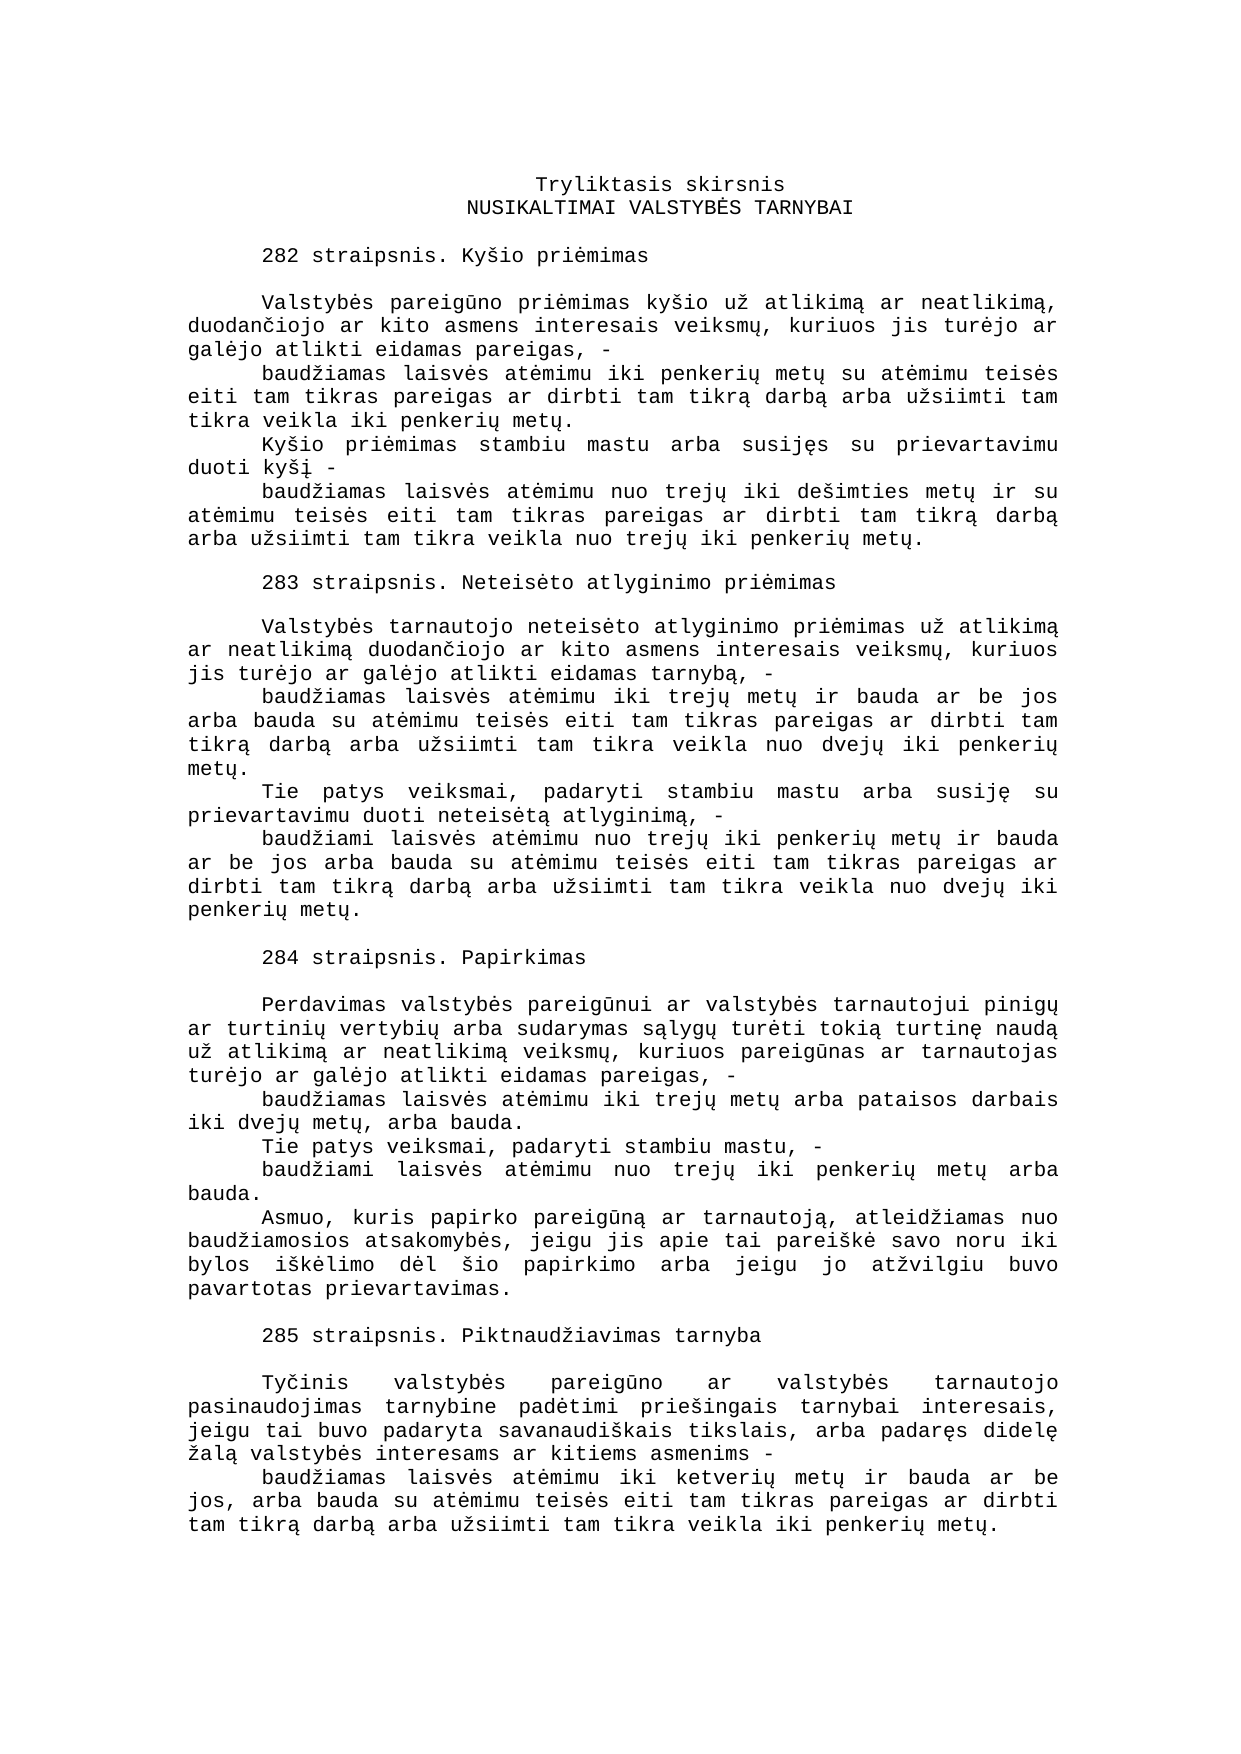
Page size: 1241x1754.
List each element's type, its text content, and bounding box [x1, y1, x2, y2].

text 284 straipsnis. Papirkimas [205, 947, 1059, 970]
text Kyšio priėmimas stambiu mastu arba susijęs su prievartavimu duoti kyšį - [187, 434, 1059, 481]
text Tie patys veiksmai, padaryti stambiu mastu, - [187, 1136, 1059, 1159]
text NUSIKALTIMAI VALSTYBĖS TARNYBAI [187, 197, 1059, 221]
text Tyčinis valstybės pareigūno ar valstybės tarnautojo pasinaudojimas tarnybine padėtimi priešingais tarnybai interesais, jeigu tai buvo padaryta savanaudiškais tikslais, arba padaręs didelę žalą valstybės interesams ar kitiems asmenims - [187, 1372, 1059, 1467]
text Tie patys veiksmai, padaryti stambiu mastu arba susiję su prievartavimu duoti neteisėtą atlyginimą, - [187, 781, 1059, 828]
text baudžiamas laisvės atėmimu nuo trejų iki dešimties metų ir su atėmimu teisės eiti tam tikras pareigas ar dirbti tam tikrą darbą arba užsiimti tam tikra veikla nuo trejų iki penkerių metų. [187, 481, 1059, 552]
text baudžiami laisvės atėmimu nuo trejų iki penkerių metų arba bauda. [187, 1159, 1059, 1207]
text 283 straipsnis. Neteisėto atlyginimo priėmimas [187, 572, 1059, 596]
text baudžiamas laisvės atėmimu iki ketverių metų ir bauda ar be jos, arba bauda su atėmimu teisės eiti tam tikras pareigas ar dirbti tam tikrą darbą arba užsiimti tam tikra veikla iki penkerių metų. [187, 1467, 1059, 1538]
text baudžiamas laisvės atėmimu iki trejų metų arba pataisos darbais iki dvejų metų, arba bauda. [187, 1088, 1059, 1136]
text Tryliktasis skirsnis [187, 174, 1059, 197]
text baudžiamas laisvės atėmimu iki trejų metų ir bauda ar be jos arba bauda su atėmimu teisės eiti tam tikras pareigas ar dirbti tam tikrą darbą arba užsiimti tam tikra veikla nuo dvejų iki penkerių metų. [187, 687, 1059, 781]
text Valstybės tarnautojo neteisėto atlyginimo priėmimas už atlikimą ar neatlikimą duodančiojo ar kito asmens interesais veiksmų, kuriuos jis turėjo ar galėjo atlikti eidamas tarnybą, - [187, 616, 1059, 687]
text baudžiamas laisvės atėmimu iki penkerių metų su atėmimu teisės eiti tam tikras pareigas ar dirbti tam tikrą darbą arba užsiimti tam tikra veikla iki penkerių metų. [187, 363, 1059, 434]
text Perdavimas valstybės pareigūnui ar valstybės tarnautojui pinigų ar turtinių vertybių arba sudarymas sąlygų turėti tokią turtinę naudą už atlikimą ar neatlikimą veiksmų, kuriuos pareigūnas ar tarnautojas turėjo ar galėjo atlikti eidamas pareigas, - [187, 994, 1059, 1088]
text 285 straipsnis. Piktnaudžiavimas tarnyba [207, 1325, 1059, 1349]
text 282 straipsnis. Kyšio priėmimas [205, 244, 1059, 268]
text Valstybės pareigūno priėmimas kyšio už atlikimą ar neatlikimą, duodančiojo ar kito asmens interesais veiksmų, kuriuos jis turėjo ar galėjo atlikti eidamas pareigas, - [187, 292, 1059, 363]
text baudžiami laisvės atėmimu nuo trejų iki penkerių metų ir bauda ar be jos arba bauda su atėmimu teisės eiti tam tikras pareigas ar dirbti tam tikrą darbą arba užsiimti tam tikra veikla nuo dvejų iki penkerių metų. [187, 828, 1059, 923]
text Asmuo, kuris papirko pareigūną ar tarnautoją, atleidžiamas nuo baudžiamosios atsakomybės, jeigu jis apie tai pareiškė savo noru iki bylos iškėlimo dėl šio papirkimo arba jeigu jo atžvilgiu buvo pavartotas prievartavimas. [187, 1207, 1059, 1301]
